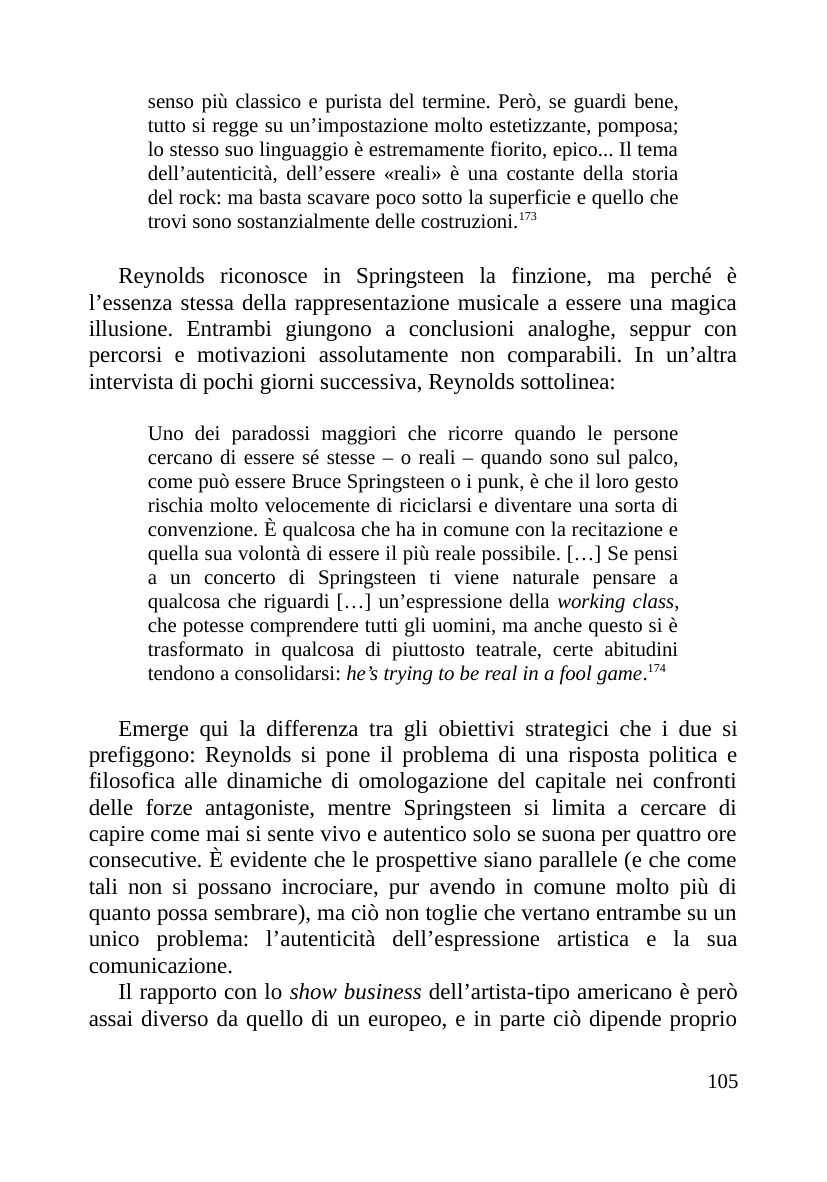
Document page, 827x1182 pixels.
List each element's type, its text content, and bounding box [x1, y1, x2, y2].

text Emerge qui la differenza tra gli obiettivi strategici che i due si prefiggono: Reynolds si pone il problema di una risposta politica e filosofica alle dinamiche di omologazione del capitale nei confronti delle forze antagoniste, mentre Springsteen si limita a cercare di capire come mai si sente vivo e autentico solo se suona per quattro ore consecutive. È evidente che le prospettive siano parallele (e che come tali non si possano incrociare, pur avendo in comune molto più di quanto possa sembrare), ma ciò non toglie che vertano entrambe su un unico problema: l’autenticità dell’espressione artistica e la sua comunicazione. [88, 715, 738, 978]
text senso più classico e purista del termine. Però, se guardi bene, tutto si regge su un’impostazione molto estetizzante, pomposa; lo stesso suo linguaggio è estremamente fiorito, epico... Il tema dell’autenticità, dell’essere «reali» è una costante della storia del rock: ma basta scavare poco sotto la superficie e quello che trovi sono sostanzialmente delle costruzioni. [148, 88, 679, 233]
text Il rapporto con lo show business dell’artista-tipo americano è però assai diverso da quello di un europeo, e in parte ciò dipende proprio [88, 978, 738, 1031]
text Reynolds riconosce in Springsteen la finzione, ma perché è l’essenza stessa della rappresentazione musicale a essere una magica illusione. Entrambi giungono a conclusioni analoghe, seppur con percorsi e motivazioni assolutamente non comparabili. In un’altra intervista di pochi giorni successiva, Reynolds sottolinea: [88, 262, 738, 394]
text Uno dei paradossi maggiori che ricorre quando le persone cercano di essere sé stesse – o reali – quando sono sul palco, come può essere Bruce Springsteen o i punk, è che il loro gesto rischia molto velocemente di riciclarsi e diventare una sorta di convenzione. È qualcosa che ha in comune con la recitazione e quella sua volontà di essere il più reale possibile. […] Se pensi a un concerto di Springsteen ti viene naturale pensare a qualcosa che riguardi […] un’espressione della working class, che potesse comprendere tutti gli uomini, ma anche questo si è trasformato in qualcosa di piuttosto teatrale, certe abitudini tendono a consolidarsi: he’s trying to be real in a fool game. [148, 421, 679, 685]
